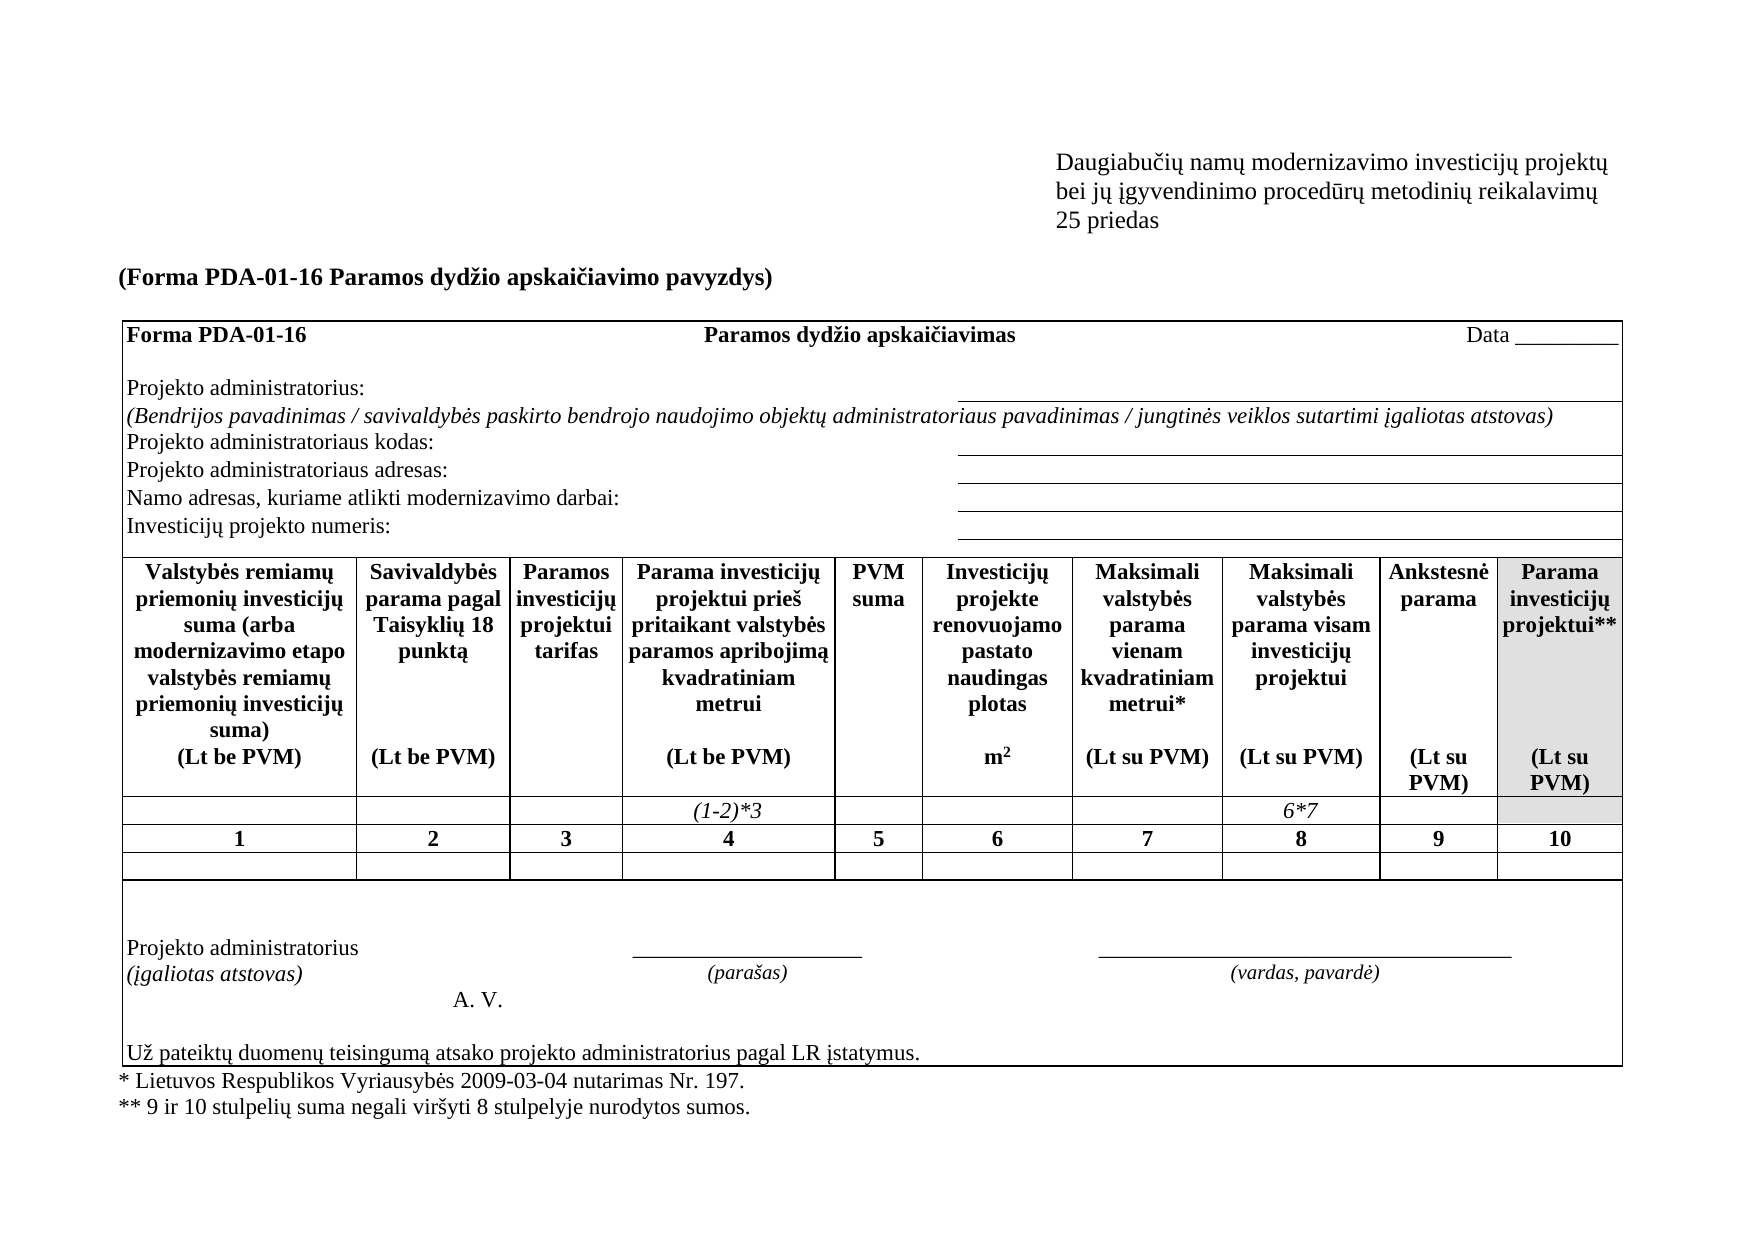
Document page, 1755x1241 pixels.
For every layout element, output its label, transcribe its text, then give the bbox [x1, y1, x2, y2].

table_cell (1-2)*3 [623, 797, 834, 823]
table_cell [1381, 797, 1497, 823]
table_cell [511, 743, 622, 796]
table_cell [357, 853, 509, 879]
table_cell [123, 797, 356, 823]
table_cell [1073, 853, 1222, 879]
table_cell Parama investicijų projektui prieš pritaikant valstybės paramos apribojimą kvadratiniam metrui [623, 558, 834, 743]
table_cell [923, 797, 1072, 823]
table_cell [1498, 853, 1622, 879]
text Daugiabučių namų modernizavimo investicijų projektų [118, 147, 1636, 176]
table_cell (Lt su PVM) [1381, 743, 1497, 796]
table_cell [1435, 512, 1622, 538]
table_cell 2 [357, 825, 509, 851]
table_cell [958, 540, 1435, 557]
table_cell [623, 853, 834, 879]
table_cell [836, 853, 922, 879]
table_cell [1381, 853, 1497, 879]
table_cell Namo adresas, kuriame atlikti modernizavimo darbai: [123, 483, 958, 511]
table_cell Maksimali valstybės parama visam investicijų projektui [1223, 558, 1379, 743]
table_cell Investicijų projekte renovuojamo pastato naudingas plotas [923, 558, 1072, 743]
table_cell (Lt su PVM) [1498, 743, 1622, 796]
table_cell 5 [836, 825, 922, 851]
table_cell Parama investicijų projektui** [1498, 558, 1622, 743]
table_cell Maksimali valstybės parama vienam kvadratiniam metrui* [1073, 558, 1222, 743]
table_cell [1435, 540, 1622, 557]
table_cell [1435, 429, 1622, 455]
table_header Forma PDA-01-16 [123, 322, 347, 374]
text ** 9 ir 10 stulpelių suma negali viršyti 8 stulpelyje nurodytos sumos. [118, 1093, 1636, 1120]
table_cell Investicijų projekto numeris: [123, 511, 958, 538]
table_cell 9 [1381, 825, 1497, 851]
table_cell Projekto administratoriaus kodas: [123, 429, 958, 455]
table_cell [958, 374, 1435, 401]
table_cell [357, 797, 509, 823]
table_cell [958, 512, 1435, 538]
table_cell [958, 456, 1435, 483]
table_cell (Lt be PVM) [623, 743, 834, 796]
table_header Paramos dydžio apskaičiavimas [347, 322, 1372, 374]
table_cell Projekto administratorius (įgaliotas atstovas) A. V. [123, 934, 507, 1013]
table_cell [123, 881, 1622, 934]
table_cell (Lt be PVM) [357, 743, 509, 796]
text (Forma PDA-01-16 Paramos dydžio apskaičiavimo pavyzdys) [118, 262, 1636, 291]
table_cell 10 [1498, 825, 1622, 851]
table_cell (Lt be PVM) [123, 743, 356, 796]
table_cell Paramos investicijų projektui tarifas [511, 558, 622, 743]
table_cell [1223, 853, 1379, 879]
table_cell [1073, 797, 1222, 823]
table_cell 4 [623, 825, 834, 851]
table_cell [1498, 797, 1622, 823]
table_cell 3 [511, 825, 622, 851]
table_cell ____________________ (parašas) [507, 934, 990, 1013]
table_cell [511, 797, 622, 823]
table_cell [958, 484, 1435, 511]
table_cell Valstybės remiamų priemonių investicijų suma (arba modernizavimo etapo valstybės remiamų priemonių investicijų suma) [123, 558, 356, 743]
table_cell Savivaldybės parama pagal Taisyklių 18 punktą [357, 558, 509, 743]
table_cell ____________________________________ (vardas, pavardė) [990, 934, 1622, 1013]
table_cell PVM suma [836, 558, 922, 743]
table_cell [836, 743, 922, 796]
text * Lietuvos Respublikos Vyriausybės 2009-03-04 nutarimas Nr. 197. [118, 1067, 1636, 1093]
table_cell Projekto administratoriaus adresas: [123, 455, 958, 483]
text 25 priedas [118, 205, 1636, 234]
table_cell (Lt su PVM) [1073, 743, 1222, 796]
table_cell [923, 853, 1072, 879]
table_cell 7 [1073, 825, 1222, 851]
table_cell Projekto administratorius: [123, 374, 958, 401]
table_cell 6 [923, 825, 1072, 851]
table_header Data _________ [1372, 322, 1622, 374]
table_cell [123, 853, 356, 879]
table_cell [836, 797, 922, 823]
table_cell [123, 539, 958, 557]
table_cell 1 [123, 825, 356, 851]
table_cell [958, 429, 1435, 455]
table_cell m2 [923, 743, 1072, 796]
table_cell [1435, 456, 1622, 483]
table_cell 6*7 [1223, 797, 1379, 823]
table_cell Ankstesnė parama [1381, 558, 1497, 743]
table_cell [511, 853, 622, 879]
table_cell [1435, 484, 1622, 511]
text bei jų įgyvendinimo procedūrų metodinių reikalavimų [118, 176, 1636, 205]
table_cell Už pateiktų duomenų teisingumą atsako projekto administratorius pagal LR įstatymus. [123, 1013, 1622, 1065]
table_cell 8 [1223, 825, 1379, 851]
table_cell (Bendrijos pavadinimas / savivaldybės paskirto bendrojo naudojimo objektų administratoriaus pavadinimas / jungtinės veiklos sutartimi įgaliotas atstovas) [123, 401, 1622, 428]
table_cell (Lt su PVM) [1223, 743, 1379, 796]
table_cell [1435, 374, 1622, 401]
